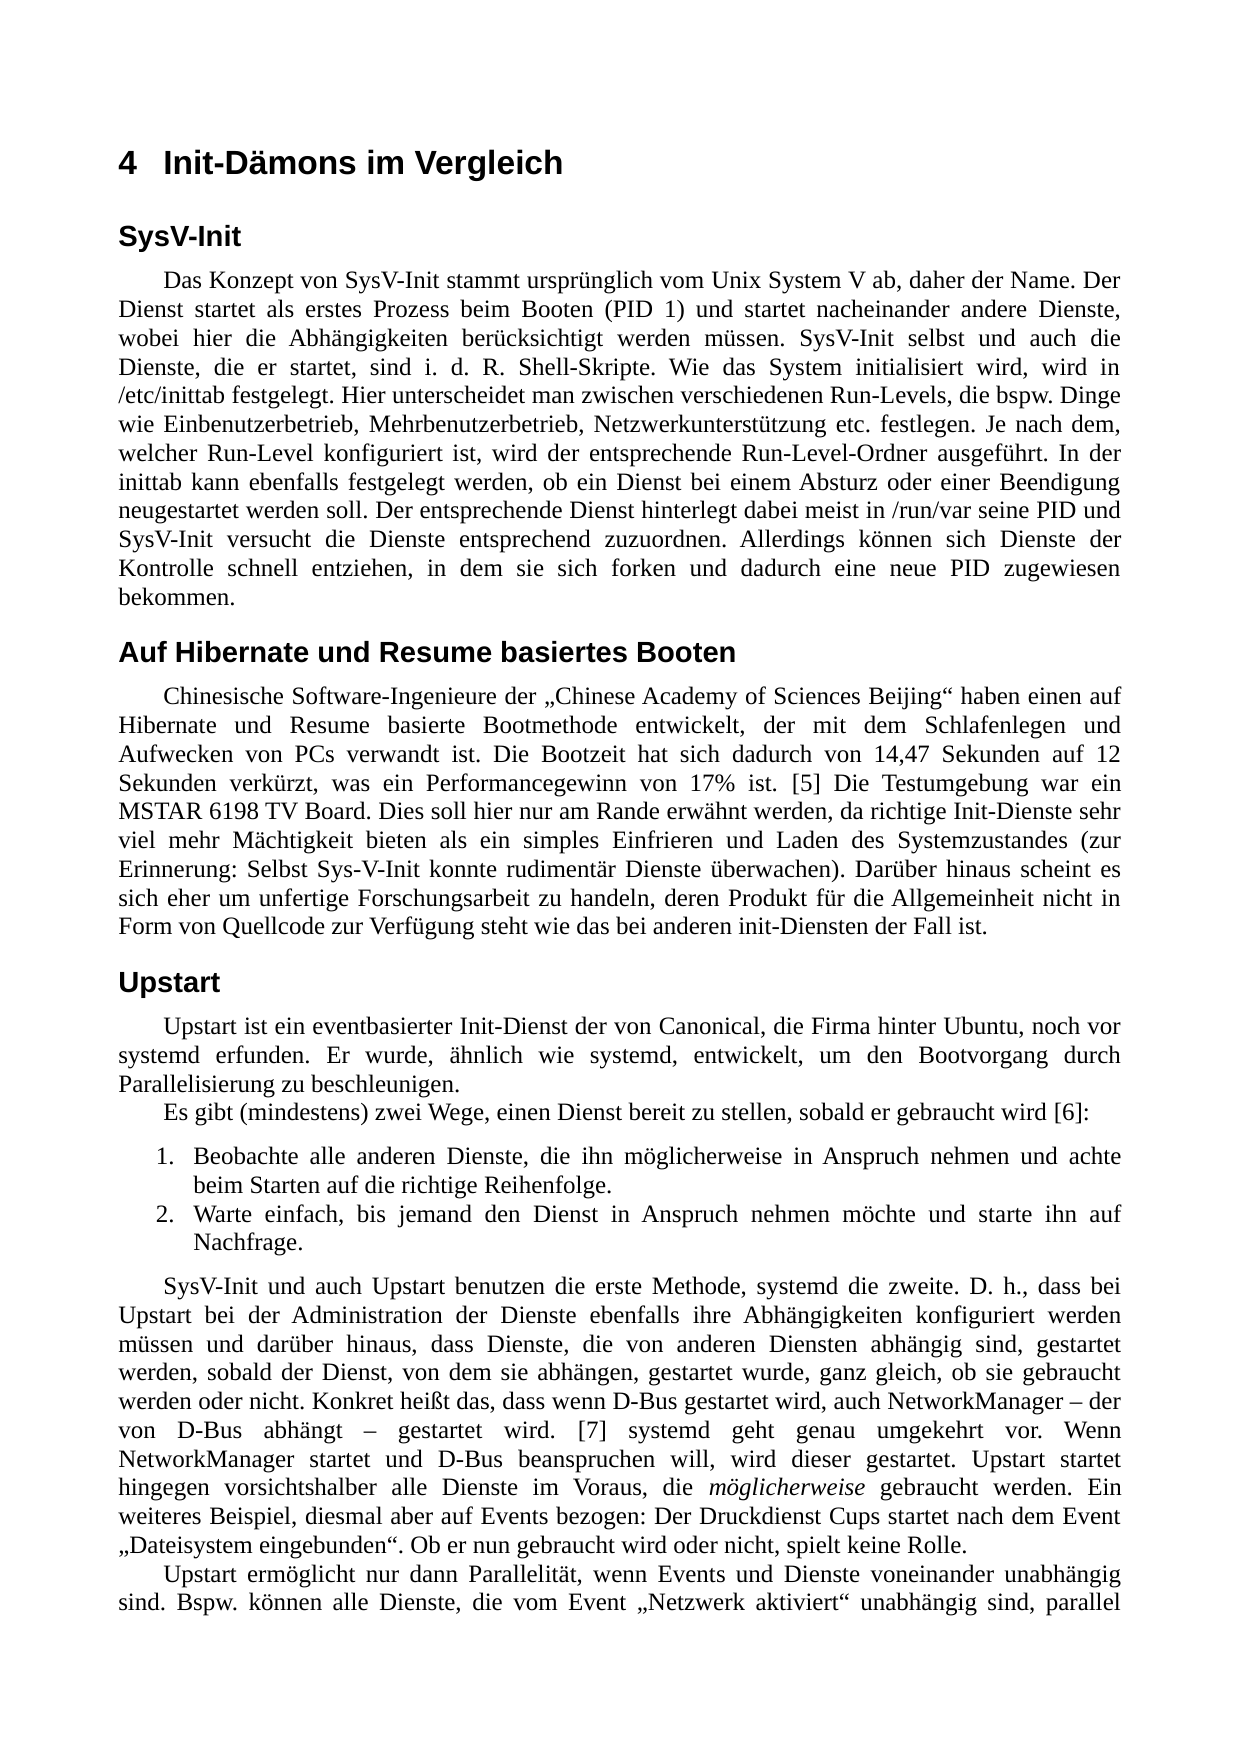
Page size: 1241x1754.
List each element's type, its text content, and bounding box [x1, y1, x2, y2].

subtitle Upstart [118, 965, 1122, 999]
subtitle Init-Dämons im Vergleich [118, 143, 1122, 182]
text Chinesische Software-Ingenieure der „Chinese Academy of Sciences Beijing“ haben einen auf Hibernate und Resume basierte Bootmethode entwickelt, der mit dem Schlafenlegen und Aufwecken von PCs verwandt ist. Die Bootzeit hat sich dadurch von 14,47 Sekunden auf 12 Sekunden verkürzt, was ein Performancegewinn von 17% ist. [5] Die Testumgebung war ein MSTAR 6198 TV Board. Dies soll hier nur am Rande erwähnt werden, da richtige Init-Dienste sehr viel mehr Mächtigkeit bieten als ein simples Einfrieren und Laden des Systemzustandes (zur Erinnerung: Selbst Sys-V-Init konnte rudimentär Dienste überwachen). Darüber hinaus scheint es sich eher um unfertige Forschungsarbeit zu handeln, deren Produkt für die Allgemeinheit nicht in Form von Quellcode zur Verfügung steht wie das bei anderen init-Diensten der Fall ist. [118, 681, 1122, 940]
text Das Konzept von SysV-Init stammt ursprünglich vom Unix System V ab, daher der Name. Der Dienst startet als erstes Prozess beim Booten (PID 1) und startet nacheinander andere Dienste, wobei hier die Abhängigkeiten berücksichtigt werden müssen. SysV-Init selbst und auch die Dienste, die er startet, sind i. d. R. Shell-Skripte. Wie das System initialisiert wird, wird in /etc/inittab festgelegt. Hier unterscheidet man zwischen verschiedenen Run-Levels, die bspw. Dinge wie Einbenutzerbetrieb, Mehrbenutzerbetrieb, Netzwerkunterstützung etc. festlegen. Je nach dem, welcher Run-Level konfiguriert ist, wird der entsprechende Run-Level-Ordner ausgeführt. In der inittab kann ebenfalls festgelegt werden, ob ein Dienst bei einem Absturz oder einer Beendigung neugestartet werden soll. Der entsprechende Dienst hinterlegt dabei meist in /run/var seine PID und SysV-Init versucht die Dienste entsprechend zuzuordnen. Allerdings können sich Dienste der Kontrolle schnell entziehen, in dem sie sich forken und dadurch eine neue PID zugewiesen bekommen. [118, 265, 1122, 610]
subtitle SysV-Init [118, 219, 1122, 253]
text Es gibt (mindestens) zwei Wege, einen Dienst bereit zu stellen, sobald er gebraucht wird [6]: [118, 1097, 1122, 1126]
subtitle Auf Hibernate und Resume basiertes Booten [118, 635, 1122, 669]
text Upstart ist ein eventbasierter Init-Dienst der von Canonical, die Firma hinter Ubuntu, noch vor systemd erfunden. Er wurde, ähnlich wie systemd, entwickelt, um den Bootvorgang durch Parallelisierung zu beschleunigen. [118, 1011, 1122, 1097]
text SysV-Init und auch Upstart benutzen die erste Methode, systemd die zweite. D. h., dass bei Upstart bei der Administration der Dienste ebenfalls ihre Abhängigkeiten konfiguriert werden müssen und darüber hinaus, dass Dienste, die von anderen Diensten abhängig sind, gestartet werden, sobald der Dienst, von dem sie abhängen, gestartet wurde, ganz gleich, ob sie gebraucht werden oder nicht. Konkret heißt das, dass wenn D-Bus gestartet wird, auch NetworkManager – der von D-Bus abhängt – gestartet wird. [7] systemd geht genau umgekehrt vor. Wenn NetworkManager startet und D-Bus beanspruchen will, wird dieser gestartet. Upstart startet hingegen vorsichtshalber alle Dienste im Voraus, die möglicherweise gebraucht werden. Ein weiteres Beispiel, diesmal aber auf Events bezogen: Der Druckdienst Cups startet nach dem Event „Dateisystem eingebunden“. Ob er nun gebraucht wird oder nicht, spielt keine Rolle. [118, 1271, 1122, 1559]
list Beobachte alle anderen Dienste, die ihn möglicherweise in Anspruch nehmen und achte beim Starten auf die richtige Reihenfolge. [156, 1141, 1122, 1199]
text Upstart ermöglicht nur dann Parallelität, wenn Events und Dienste voneinander unabhängig sind. Bspw. können alle Dienste, die vom Event „Netzwerk aktiviert“ unabhängig sind, parallel [118, 1559, 1122, 1616]
list Warte einfach, bis jemand den Dienst in Anspruch nehmen möchte und starte ihn auf Nachfrage. [156, 1199, 1122, 1256]
